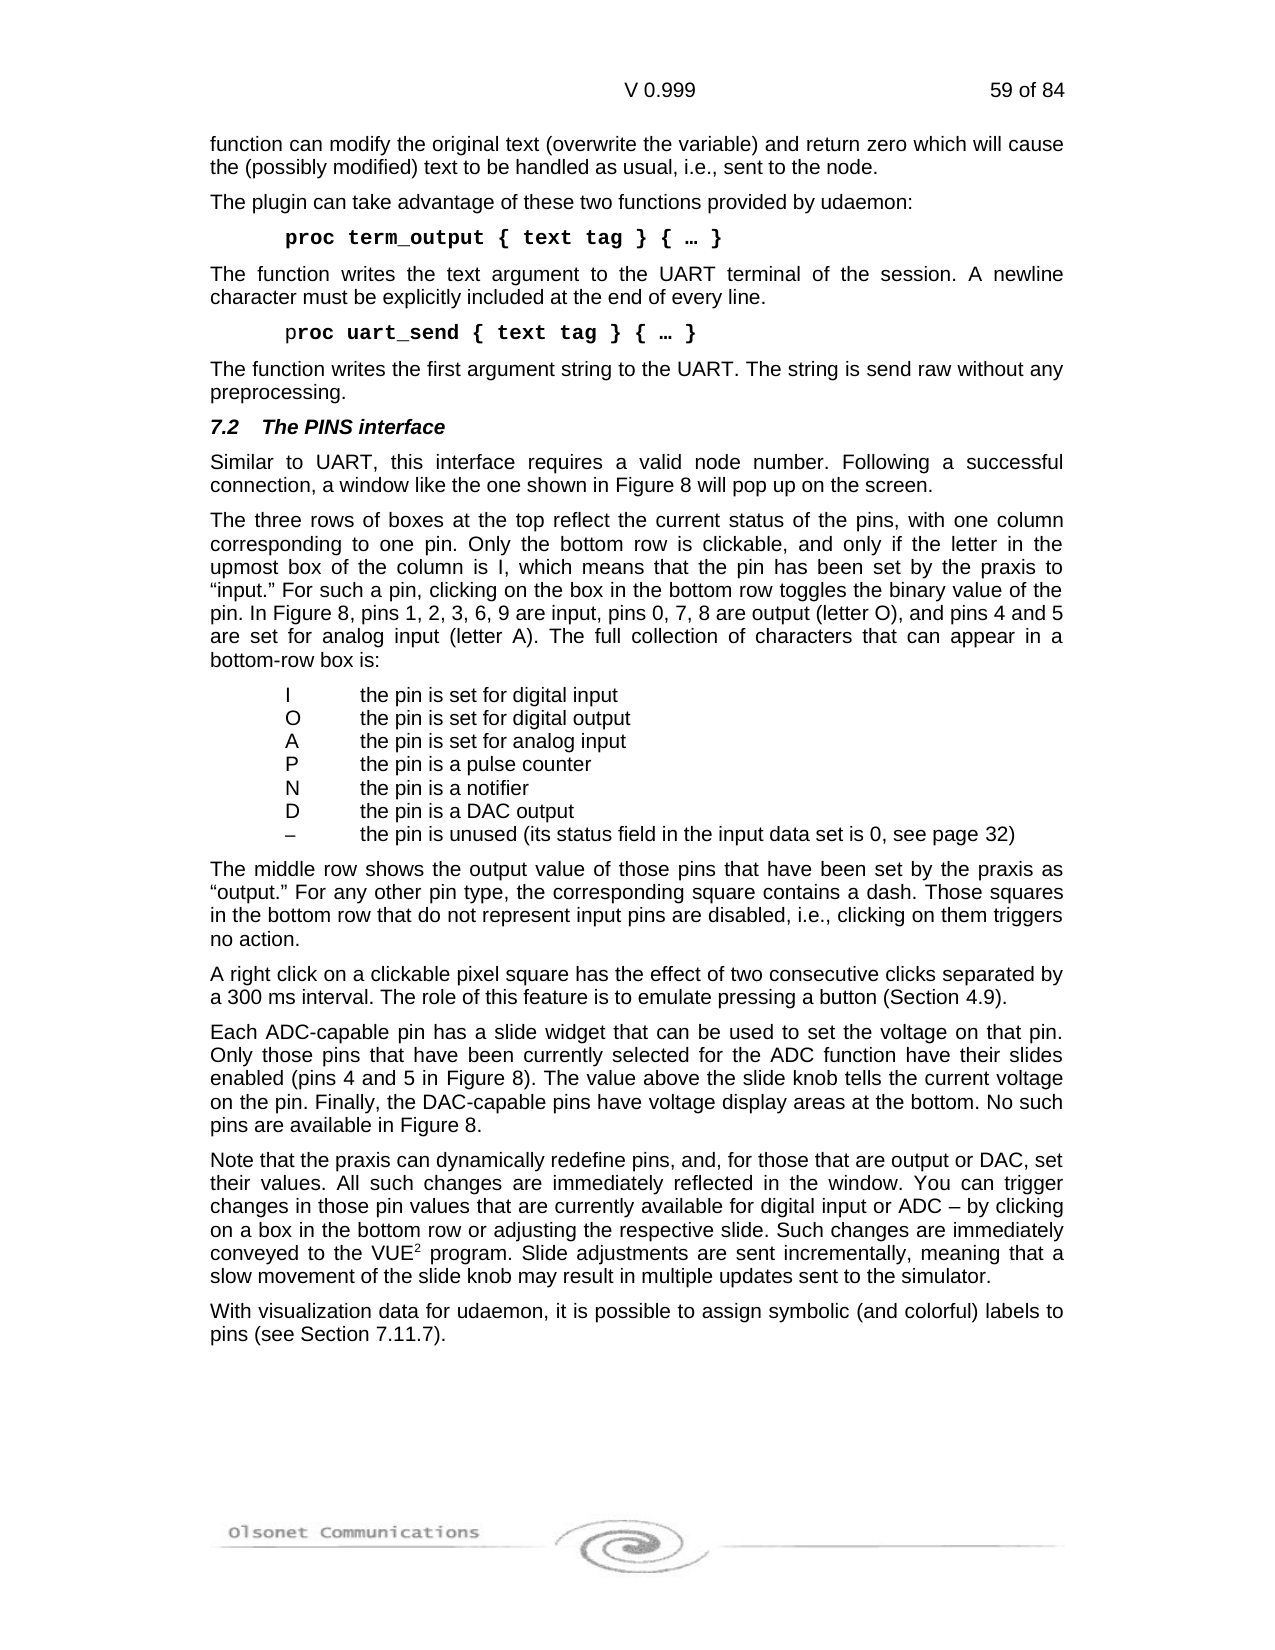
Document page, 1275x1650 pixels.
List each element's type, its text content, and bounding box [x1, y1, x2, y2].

text proc uart_send { text tag } { … } [210, 321, 1065, 346]
text A right click on a clickable pixel square has the effect of two consecutive clicks separated by a 300 ms interval. The role of this feature is to emulate pressing a button (Section 4.9). [210, 962, 1065, 1009]
text The function writes the text argument to the UART terminal of the session. A newline character must be explicitly included at the end of every line. [210, 262, 1065, 309]
text proc term_output { text tag } { … } [210, 225, 1065, 251]
text The function writes the first argument string to the UART. The string is send raw without any preprocessing. [210, 357, 1065, 404]
text Note that the praxis can dynamically redefine pins, and, for those that are output or DAC, set their values. All such changes are immediately reflected in the window. You can trigger changes in those pin values that are currently available for digital input or ADC – by clicking on a box in the bottom row or adjusting the respective slide. Such changes are immediately conveyed to the VUE2 program. Slide adjustments are sent incrementally, meaning that a slow movement of the slide knob may result in multiple updates sent to the simulator. [210, 1148, 1065, 1288]
text D the pin is a DAC output [285, 799, 1065, 823]
text The middle row shows the output value of those pins that have been set by the praxis as “output.” For any other pin type, the corresponding square contains a dash. Those squares in the bottom row that do not represent input pins are disabled, i.e., clicking on them triggers no action. [210, 858, 1065, 951]
text With visualization data for udaemon, it is possible to assign symbolic (and colorful) labels to pins (see Section 7.11.7). [210, 1299, 1065, 1346]
text Each ADC-capable pin has a slide widget that can be used to set the voltage on that pin. Only those pins that have been currently selected for the ADC function have their slides enabled (pins 4 and 5 in Figure 8). The value above the slide knob tells the current voltage on the pin. Finally, the DAC-capable pins have voltage display areas at the bottom. No such pins are available in Figure 8. [210, 1021, 1065, 1137]
text Similar to UART, this interface requires a valid node number. Following a successful connection, a window like the one shown in Figure 8 will pop up on the screen. [210, 451, 1065, 497]
text O the pin is set for digital output [285, 706, 1065, 730]
text The three rows of boxes at the top reflect the current status of the pins, with one column corresponding to one pin. Only the bottom row is clickable, and only if the letter in the upmost box of the column is I, which means that the pin has been set by the praxis to “input.” For such a pin, clicking on the box in the bottom row toggles the binary value of the pin. In Figure 8, pins 1, 2, 3, 6, 9 are input, pins 0, 7, 8 are output (letter O), and pins 4 and 5 are set for analog input (letter A). The full collection of characters that can appear in a bottom-row box is: [210, 509, 1065, 671]
text function can modify the original text (overwrite the variable) and return zero which will cause the (possibly modified) text to be handled as usual, i.e., sent to the node. [210, 132, 1065, 179]
text The plugin can take advantage of these two functions provided by udaemon: [210, 190, 1065, 214]
text I the pin is set for digital input [285, 683, 1065, 706]
text P the pin is a pulse counter [285, 753, 1065, 776]
text N the pin is a notifier [285, 776, 1065, 799]
text A the pin is set for analog input [285, 730, 1065, 753]
list the pin is unused (its status field in the input data set is 0, see page 32) [285, 823, 1065, 846]
picture [210, 1504, 1065, 1596]
subtitle The PINS interface [210, 416, 1065, 439]
